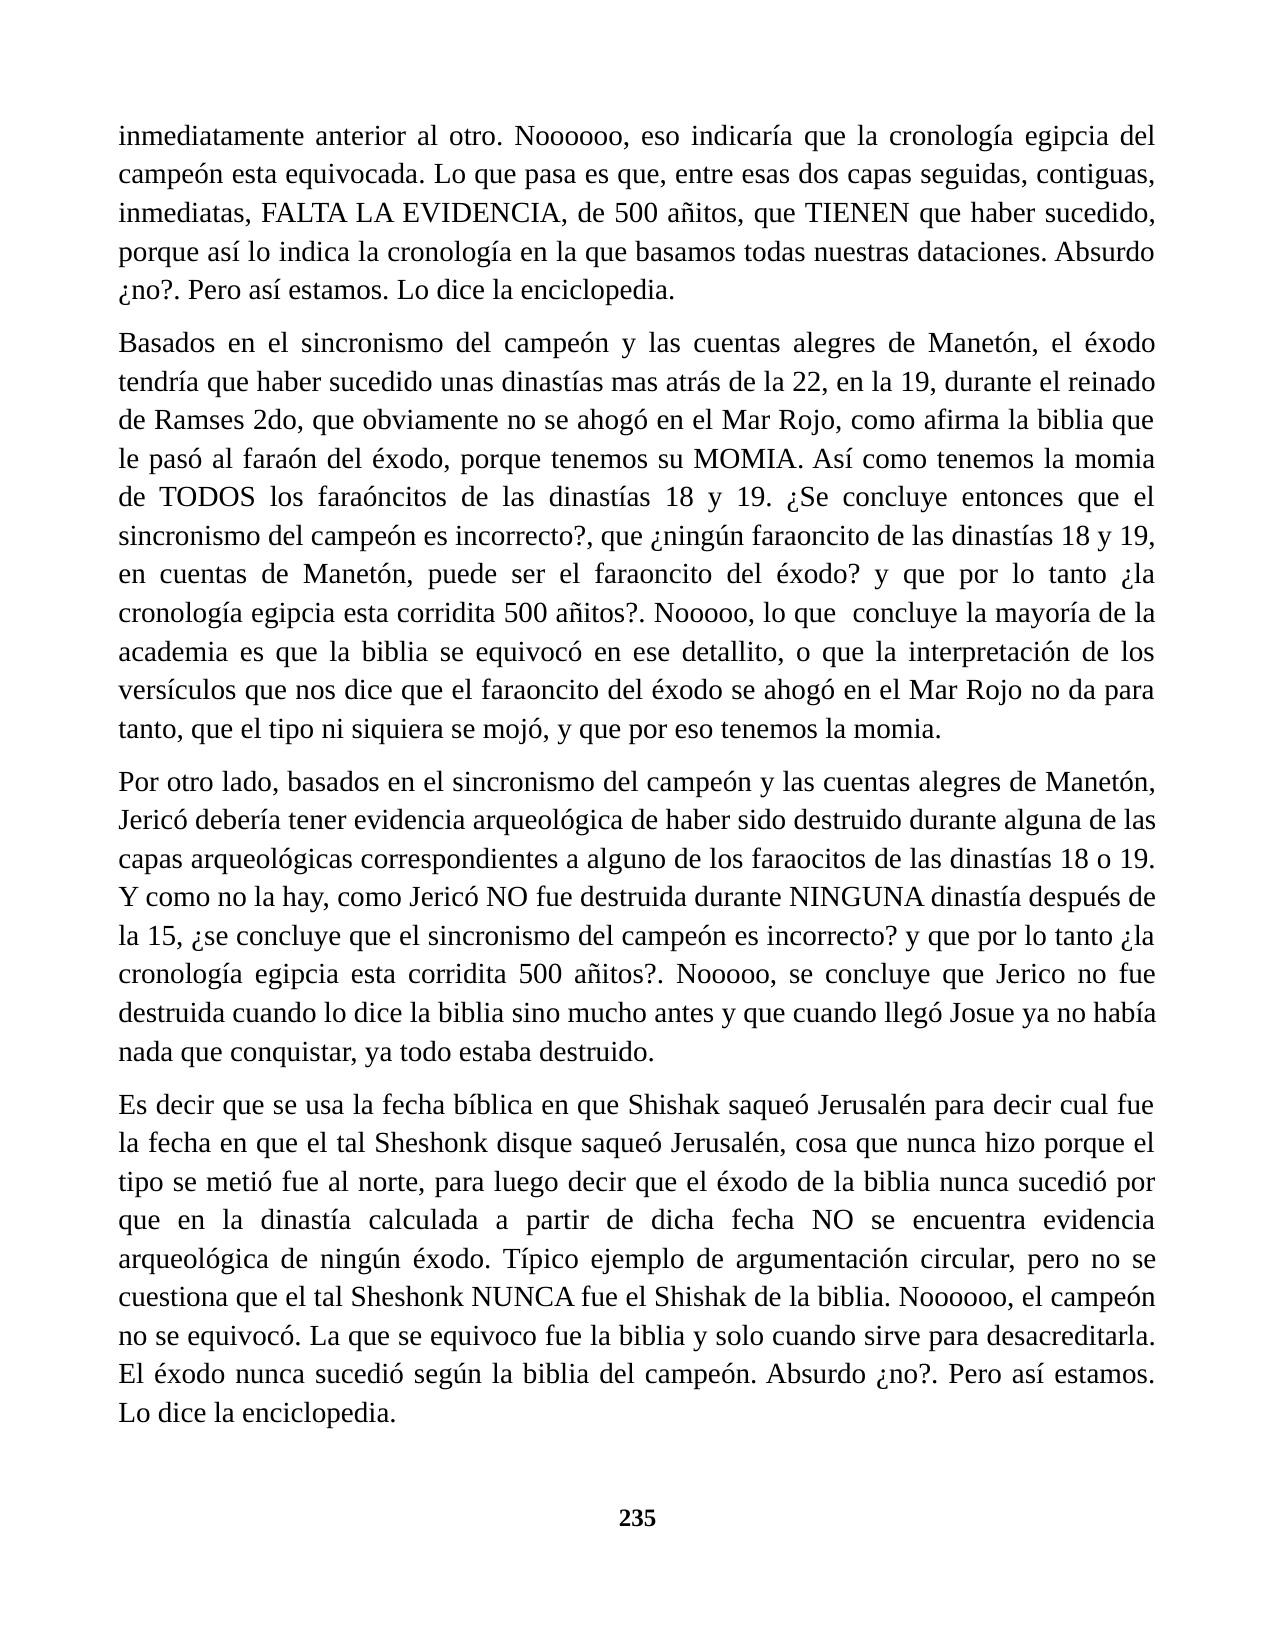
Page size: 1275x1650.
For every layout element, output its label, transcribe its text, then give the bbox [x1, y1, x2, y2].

text Por otro lado, basados en el sincronismo del campeón y las cuentas alegres de Manetón, Jericó debería tener evidencia arqueológica de haber sido destruido durante alguna de las capas arqueológicas correspondientes a alguno de los faraocitos de las dinastías 18 o 19. Y como no la hay, como Jericó NO fue destruida durante NINGUNA dinastía después de la 15, ¿se concluye que el sincronismo del campeón es incorrecto? y que por lo tanto ¿la cronología egipcia esta corridita 500 añitos?. Nooooo, se concluye que Jerico no fue destruida cuando lo dice la biblia sino mucho antes y que cuando llegó Josue ya no había nada que conquistar, ya todo estaba destruido. [118, 764, 1157, 1067]
text Es decir que se usa la fecha bíblica en que Shishak saqueó Jerusalén para decir cual fue la fecha en que el tal Sheshonk disque saqueó Jerusalén, cosa que nunca hizo porque el tipo se metió fue al norte, para luego decir que el éxodo de la biblia nunca sucedió por que en la dinastía calculada a partir de dicha fecha NO se encuentra evidencia arqueológica de ningún éxodo. Típico ejemplo de argumentación circular, pero no se cuestiona que el tal Sheshonk NUNCA fue el Shishak de la biblia. Noooooo, el campeón no se equivocó. La que se equivoco fue la biblia y solo cuando sirve para desacreditarla. El éxodo nunca sucedió según la biblia del campeón. Absurdo ¿no?. Pero así estamos. Lo dice la enciclopedia. [118, 1087, 1157, 1429]
text inmediatamente anterior al otro. Noooooo, eso indicaría que la cronología egipcia del campeón esta equivocada. Lo que pasa es que, entre esas dos capas seguidas, contiguas, inmediatas, FALTA LA EVIDENCIA, de 500 añitos, que TIENEN que haber sucedido, porque así lo indica la cronología en la que basamos todas nuestras dataciones. Absurdo ¿no?. Pero así estamos. Lo dice la enciclopedia. [118, 118, 1157, 306]
text Basados en el sincronismo del campeón y las cuentas alegres de Manetón, el éxodo tendría que haber sucedido unas dinastías mas atrás de la 22, en la 19, durante el reinado de Ramses 2do, que obviamente no se ahogó en el Mar Rojo, como afirma la biblia que le pasó al faraón del éxodo, porque tenemos su MOMIA. Así como tenemos la momia de TODOS los faraóncitos de las dinastías 18 y 19. ¿Se concluye entonces que el sincronismo del campeón es incorrecto?, que ¿ningún faraoncito de las dinastías 18 y 19, en cuentas de Manetón, puede ser el faraoncito del éxodo? y que por lo tanto ¿la cronología egipcia esta corridita 500 añitos?. Nooooo, lo que concluye la mayoría de la academia es que la biblia se equivocó en ese detallito, o que la interpretación de los versículos que nos dice que el faraoncito del éxodo se ahogó en el Mar Rojo no da para tanto, que el tipo ni siquiera se mojó, y que por eso tenemos la momia. [118, 325, 1157, 744]
